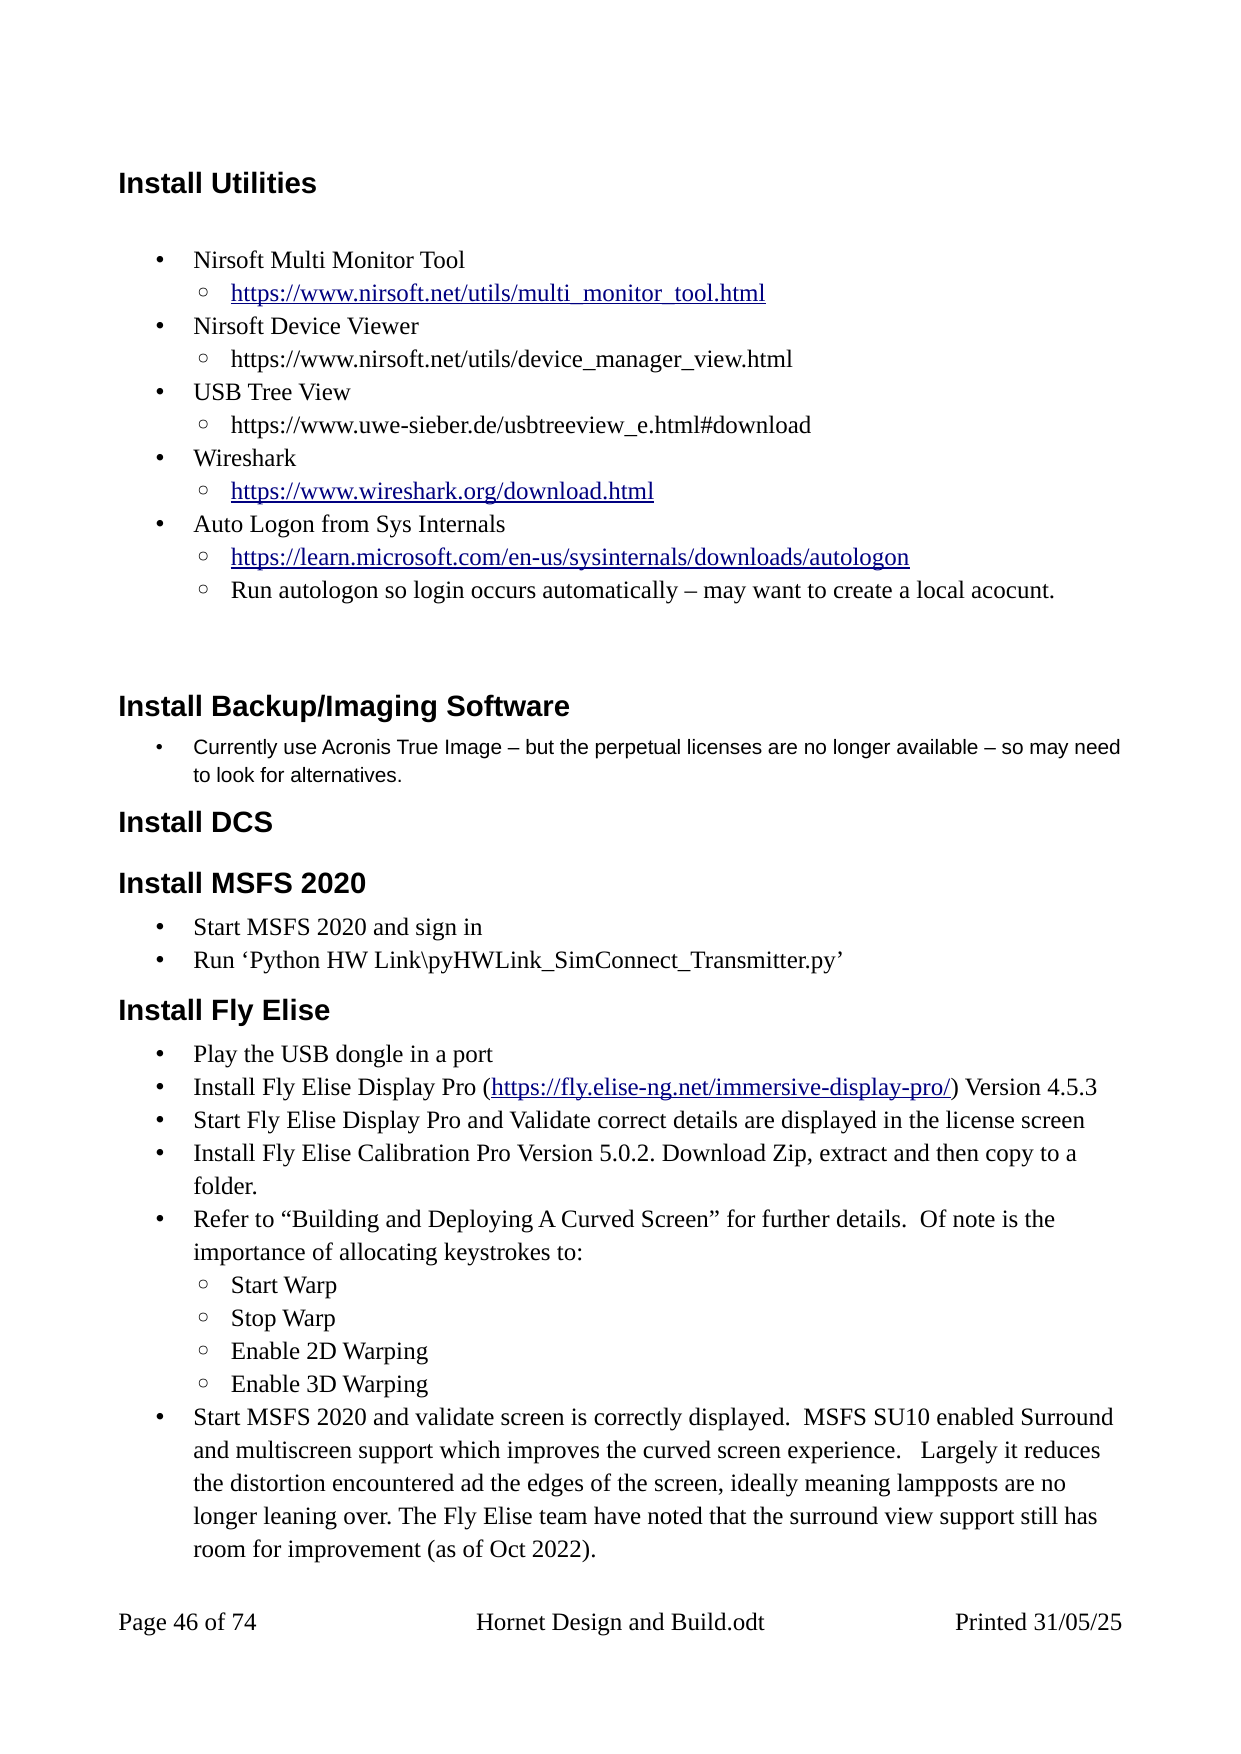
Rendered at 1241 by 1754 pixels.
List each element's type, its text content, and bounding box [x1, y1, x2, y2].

list https://www.nirsoft.net/utils/multi_monitor_tool.html [193, 278, 1122, 307]
subtitle Install MSFS 2020 [118, 866, 1122, 899]
list Install Fly Elise Calibration Pro Version 5.0.2. Download Zip, extract and then copy to a folder. [156, 1138, 1122, 1199]
list https://www.nirsoft.net/utils/device_manager_view.html [193, 344, 1122, 373]
subtitle Install Backup/Imaging Software [118, 689, 1122, 723]
list Start MSFS 2020 and validate screen is correctly displayed. MSFS SU10 enabled Surround and multiscreen support which improves the curved screen experience. Largely it reduces the distortion encountered ad the edges of the screen, ideally meaning lampposts are no longer leaning over. The Fly Elise team have noted that the surround view support still has room for improvement (as of Oct 2022). [156, 1402, 1122, 1563]
list Enable 3D Warping [193, 1369, 1122, 1398]
list USB Tree View [156, 377, 1122, 406]
list Start Fly Elise Display Pro and Validate correct details are displayed in the license screen [156, 1105, 1122, 1133]
list Run autologon so login occurs automatically – may want to create a local acocunt. [193, 575, 1122, 604]
list Nirsoft Multi Monitor Tool [156, 245, 1122, 274]
list Enable 2D Warping [193, 1336, 1122, 1365]
list Stop Warp [193, 1303, 1122, 1332]
list https://learn.microsoft.com/en-us/sysinternals/downloads/autologon [193, 542, 1122, 571]
list https://www.wireshark.org/download.html [193, 476, 1122, 505]
list Auto Logon from Sys Internals [156, 509, 1122, 538]
list Refer to “Building and Deploying A Curved Screen” for further details. Of note is the importance of allocating keystrokes to: [156, 1204, 1122, 1266]
list Run ‘Python HW Link\pyHWLink_SimConnect_Transmitter.py’ [156, 945, 1122, 974]
list https://www.uwe-sieber.de/usbtreeview_e.html#download [193, 410, 1122, 439]
list Start Warp [193, 1270, 1122, 1299]
subtitle Install Fly Elise [118, 992, 1122, 1026]
subtitle Install DCS [118, 805, 1122, 838]
list Install Fly Elise Display Pro (https://fly.elise-ng.net/immersive-display-pro/) Version 4.5.3 [156, 1072, 1122, 1101]
list Wireshark [156, 443, 1122, 472]
list Start MSFS 2020 and sign in [156, 912, 1122, 941]
list Play the USB dongle in a port [156, 1039, 1122, 1067]
subtitle Install Utilities [118, 166, 1122, 199]
list Currently use Acronis True Image – but the perpetual licenses are no longer available – so may need to look for alternatives. [156, 735, 1122, 787]
list Nirsoft Device Viewer [156, 311, 1122, 340]
